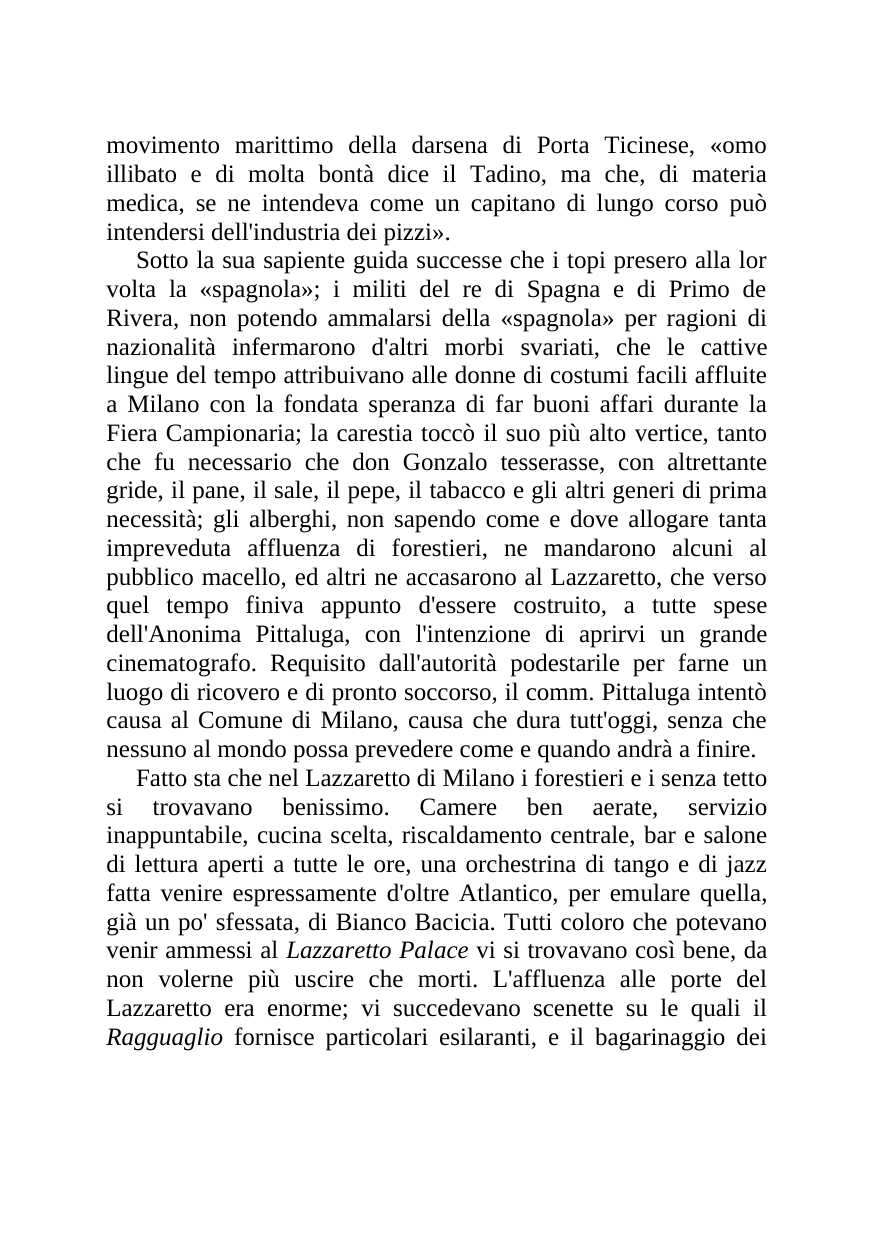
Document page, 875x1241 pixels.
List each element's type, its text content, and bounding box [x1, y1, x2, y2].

text Sotto la sua sapiente guida successe che i topi presero alla lor volta la «spagnola»; i militi del re di Spagna e di Primo de Rivera, non potendo ammalarsi della «spagnola» per ragioni di nazionalità infermarono d'altri morbi svariati, che le cattive lingue del tempo attribuivano alle donne di costumi facili affluite a Milano con la fondata speranza di far buoni affari durante la Fiera Campionaria; la carestia toccò il suo più alto vertice, tanto che fu necessario che don Gonzalo tesserasse, con altrettante gride, il pane, il sale, il pepe, il tabacco e gli altri generi di prima necessità; gli alberghi, non sapendo come e dove allogare tanta impreveduta affluenza di forestieri, ne mandarono alcuni al pubblico macello, ed altri ne accasarono al Lazzaretto, che verso quel tempo finiva appunto d'essere costruito, a tutte spese dell'Anonima Pittaluga, con l'intenzione di aprirvi un grande cinematografo. Requisito dall'autorità podestarile per farne un luogo di ricovero e di pronto soccorso, il comm. Pittaluga intentò causa al Comune di Milano, causa che dura tutt'oggi, senza che nessuno al mondo possa prevedere come e quando andrà a finire. [106, 245, 768, 763]
text movimento marittimo della darsena di Porta Ticinese, «omo illibato e di molta bontà dice il Tadino, ma che, di materia medica, se ne intendeva come un capitano di lungo corso può intendersi dell'industria dei pizzi». [106, 130, 768, 245]
text Fatto sta che nel Lazzaretto di Milano i forestieri e i senza tetto si trovavano benissimo. Camere ben aerate, servizio inappuntabile, cucina scelta, riscaldamento centrale, bar e salone di lettura aperti a tutte le ore, una orchestrina di tango e di jazz fatta venire espressamente d'oltre Atlantico, per emulare quella, già un po' sfessata, di Bianco Bacicia. Tutti coloro che potevano venir ammessi al Lazzaretto Palace vi si trovavano così bene, da non volerne più uscire che morti. L'affluenza alle porte del Lazzaretto era enorme; vi succedevano scenette su le quali il Ragguaglio fornisce particolari esilaranti, e il bagarinaggio dei [106, 763, 768, 1050]
